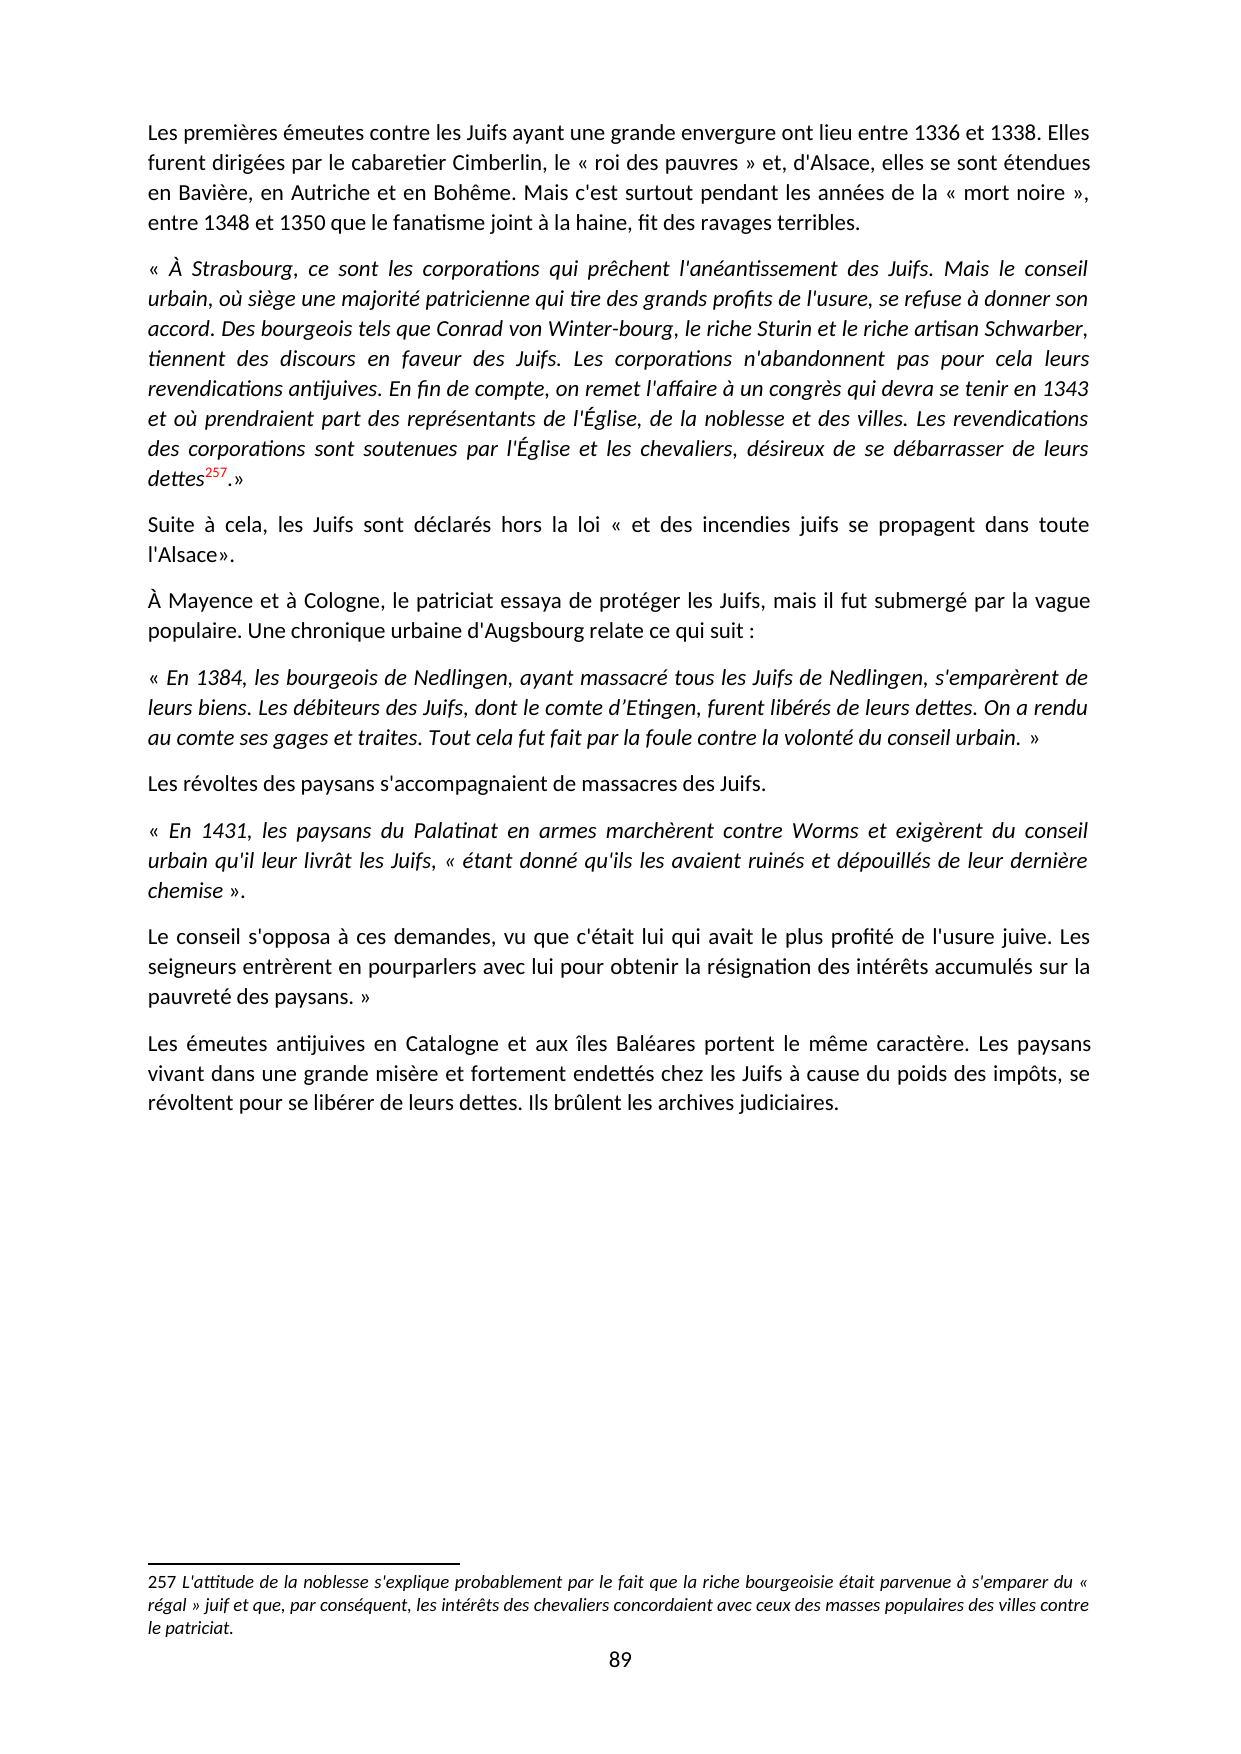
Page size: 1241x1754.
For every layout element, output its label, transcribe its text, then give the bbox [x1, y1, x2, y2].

text « À Strasbourg, ce sont les corporations qui prêchent l'anéantissement des Juifs. Mais le conseil urbain, où siège une majorité patricienne qui tire des grands profits de l'usure, se refuse à donner son accord. Des bourgeois tels que Conrad von Winter-bourg, le riche Sturin et le riche artisan Schwarber, tiennent des discours en faveur des Juifs. Les corporations n'abandonnent pas pour cela leurs revendications antijuives. En fin de compte, on remet l'affaire à un congrès qui devra se tenir en 1343 et où prendraient part des représentants de l'Église, de la noblesse et des villes. Les revendications des corporations sont soutenues par l'Église et les chevaliers, désireux de se débarrasser de leurs dettes.» [148, 254, 1093, 492]
text Les premières émeutes contre les Juifs ayant une grande envergure ont lieu entre 1336 et 1338. Elles furent dirigées par le cabaretier Cimberlin, le « roi des pauvres » et, d'Alsace, elles se sont étendues en Bavière, en Autriche et en Bohême. Mais c'est surtout pendant les années de la « mort noire », entre 1348 et 1350 que le fanatisme joint à la haine, fit des ravages terribles. [148, 118, 1093, 236]
text L'attitude de la noblesse s'explique probablement par le fait que la riche bourgeoisie était parvenue à s'emparer du « régal » juif et que, par conséquent, les intérêts des chevaliers concordaient avec ceux des masses populaires des villes contre le patriciat. [148, 1570, 1093, 1639]
text À Mayence et à Cologne, le patriciat essaya de protéger les Juifs, mais il fut submergé par la vague populaire. Une chronique urbaine d'Augsbourg relate ce qui suit : [148, 587, 1093, 644]
text Les émeutes antijuives en Catalogne et aux îles Baléares portent le même caractère. Les paysans vivant dans une grande misère et fortement endettés chez les Juifs à cause du poids des impôts, se révoltent pour se libérer de leurs dettes. Ils brûlent les archives judiciaires. [148, 1029, 1093, 1117]
text Suite à cela, les Juifs sont déclarés hors la loi « et des incendies juifs se propagent dans toute l'Alsace». [148, 510, 1093, 568]
text Le conseil s'opposa à ces demandes, vu que c'était lui qui avait le plus profité de l'usure juive. Les seigneurs entrèrent en pourparlers avec lui pour obtenir la résignation des intérêts accumulés sur la pauvreté des paysans. » [148, 922, 1093, 1010]
text « En 1431, les paysans du Palatinat en armes marchèrent contre Worms et exigèrent du conseil urbain qu'il leur livrât les Juifs, « étant donné qu'ils les avaient ruinés et dépouillés de leur dernière chemise ». [148, 816, 1093, 904]
text « En 1384, les bourgeois de Nedlingen, ayant massacré tous les Juifs de Nedlingen, s'emparèrent de leurs biens. Les débiteurs des Juifs, dont le comte d’Etingen, furent libérés de leurs dettes. On a rendu au comte ses gages et traites. Tout cela fut fait par la foule contre la volonté du conseil urbain. » [148, 663, 1093, 751]
text Les révoltes des paysans s'accompagnaient de massacres des Juifs. [148, 769, 1093, 797]
